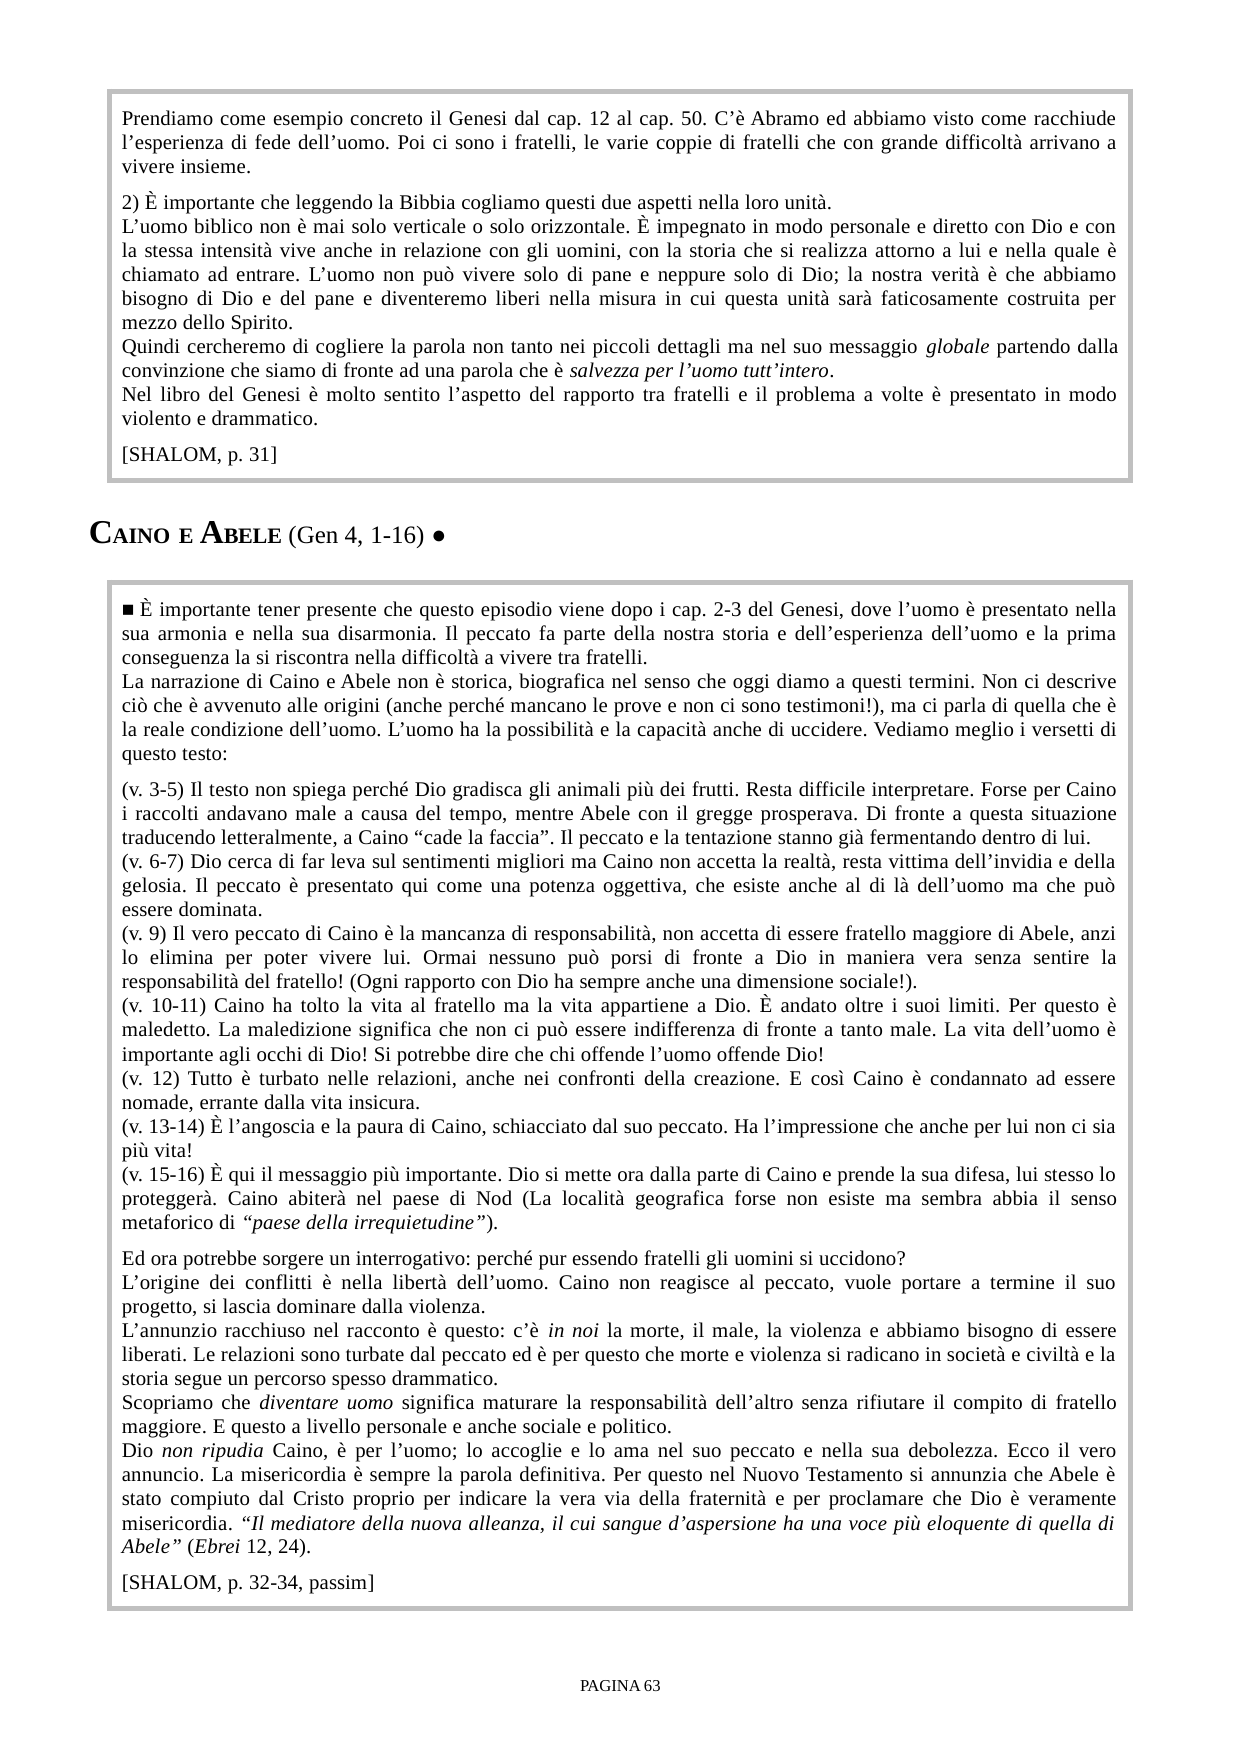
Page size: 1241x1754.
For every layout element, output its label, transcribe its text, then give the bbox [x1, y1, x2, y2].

text Caino e Abele (Gen 4, 1-16) ● [88, 512, 1152, 550]
table_header Prendiamo come esempio concreto il Genesi dal cap. 12 al cap. 50. C’è Abramo ed abbiamo visto come racchiude l’esperienza di fede dell’uomo. Poi ci sono i fratelli, le varie coppie di fratelli che con grande difficoltà arrivano a vivere insieme. 2) È importante che leggendo la Bibbia cogliamo questi due aspetti nella loro unità. L’uomo biblico non è mai solo verticale o solo orizzontale. È impegnato in modo personale e diretto con Dio e con la stessa intensità vive anche in relazione con gli uomini, con la storia che si realizza attorno a lui e nella quale è chiamato ad entrare. L’uomo non può vivere solo di pane e neppure solo di Dio; la nostra verità è che abbiamo bisogno di Dio e del pane e diventeremo liberi nella misura in cui questa unità sarà faticosamente costruita per mezzo dello Spirito. Quindi cercheremo di cogliere la parola non tanto nei piccoli dettagli ma nel suo messaggio globale partendo dalla convinzione che siamo di fronte ad una parola che è salvezza per l’uomo tutt’intero. Nel libro del Genesi è molto sentito l’aspetto del rapporto tra fratelli e il problema a volte è presentato in modo violento e drammatico. [SHALOM, p. 31] [112, 94, 1128, 478]
table_header ■ È importante tener presente che questo episodio viene dopo i cap. 2-3 del Genesi, dove l’uomo è presentato nella sua armonia e nella sua disarmonia. Il peccato fa parte della nostra storia e dell’esperienza dell’uomo e la prima conseguenza la si riscontra nella difficoltà a vivere tra fratelli. La narrazione di Caino e Abele non è storica, biografica nel senso che oggi diamo a questi termini. Non ci descrive ciò che è avvenuto alle origini (anche perché mancano le prove e non ci sono testimoni!), ma ci parla di quella che è la reale condizione dell’uomo. L’uomo ha la possibilità e la capacità anche di uccidere. Vediamo meglio i versetti di questo testo: (v. 3-5) Il testo non spiega perché Dio gradisca gli animali più dei frutti. Resta difficile interpretare. Forse per Caino i raccolti andavano male a causa del tempo, mentre Abele con il gregge prosperava. Di fronte a questa situazione traducendo letteralmente, a Caino “cade la faccia”. Il peccato e la tentazione stanno già fermentando dentro di lui. (v. 6-7) Dio cerca di far leva sul sentimenti migliori ma Caino non accetta la realtà, resta vittima dell’invidia e della gelosia. Il peccato è presentato qui come una potenza oggettiva, che esiste anche al di là dell’uomo ma che può essere dominata. (v. 9) Il vero peccato di Caino è la mancanza di responsabilità, non accetta di essere fratello maggiore di Abele, anzi lo elimina per poter vivere lui. Ormai nessuno può porsi di fronte a Dio in maniera vera senza sentire la responsabilità del fratello! (Ogni rapporto con Dio ha sempre anche una dimensione sociale!). (v. 10-11) Caino ha tolto la vita al fratello ma la vita appartiene a Dio. È andato oltre i suoi limiti. Per questo è maledetto. La maledizione significa che non ci può essere indifferenza di fronte a tanto male. La vita dell’uomo è importante agli occhi di Dio! Si potrebbe dire che chi offende l’uomo offende Dio! (v. 12) Tutto è turbato nelle relazioni, anche nei confronti della creazione. E così Caino è condannato ad essere nomade, errante dalla vita insicura. (v. 13-14) È l’angoscia e la paura di Caino, schiacciato dal suo peccato. Ha l’impressione che anche per lui non ci sia più vita! (v. 15-16) È qui il messaggio più importante. Dio si mette ora dalla parte di Caino e prende la sua difesa, lui stesso lo proteggerà. Caino abiterà nel paese di Nod (La località geografica forse non esiste ma sembra abbia il senso metaforico di “paese della irrequietudine”). Ed ora potrebbe sorgere un interrogativo: perché pur essendo fratelli gli uomini si uccidono? L’origine dei conflitti è nella libertà dell’uomo. Caino non reagisce al peccato, vuole portare a termine il suo progetto, si lascia dominare dalla violenza. L’annunzio racchiuso nel racconto è questo: c’è in noi la morte, il male, la violenza e abbiamo bisogno di essere liberati. Le relazioni sono turbate dal peccato ed è per questo che morte e violenza si radicano in società e civiltà e la storia segue un percorso spesso drammatico. Scopriamo che diventare uomo significa maturare la responsabilità dell’altro senza rifiutare il compito di fratello maggiore. E questo a livello personale e anche sociale e politico. Dio non ripudia Caino, è per l’uomo; lo accoglie e lo ama nel suo peccato e nella sua debolezza. Ecco il vero annuncio. La misericordia è sempre la parola definitiva. Per questo nel Nuovo Testamento si annunzia che Abele è stato compiuto dal Cristo proprio per indicare la vera via della fraternità e per proclamare che Dio è veramente misericordia. “Il mediatore della nuova alleanza, il cui sangue d’aspersione ha una voce più eloquente di quella di Abele” (Ebrei 12, 24). [SHALOM, p. 32-34, passim] [112, 585, 1128, 1606]
